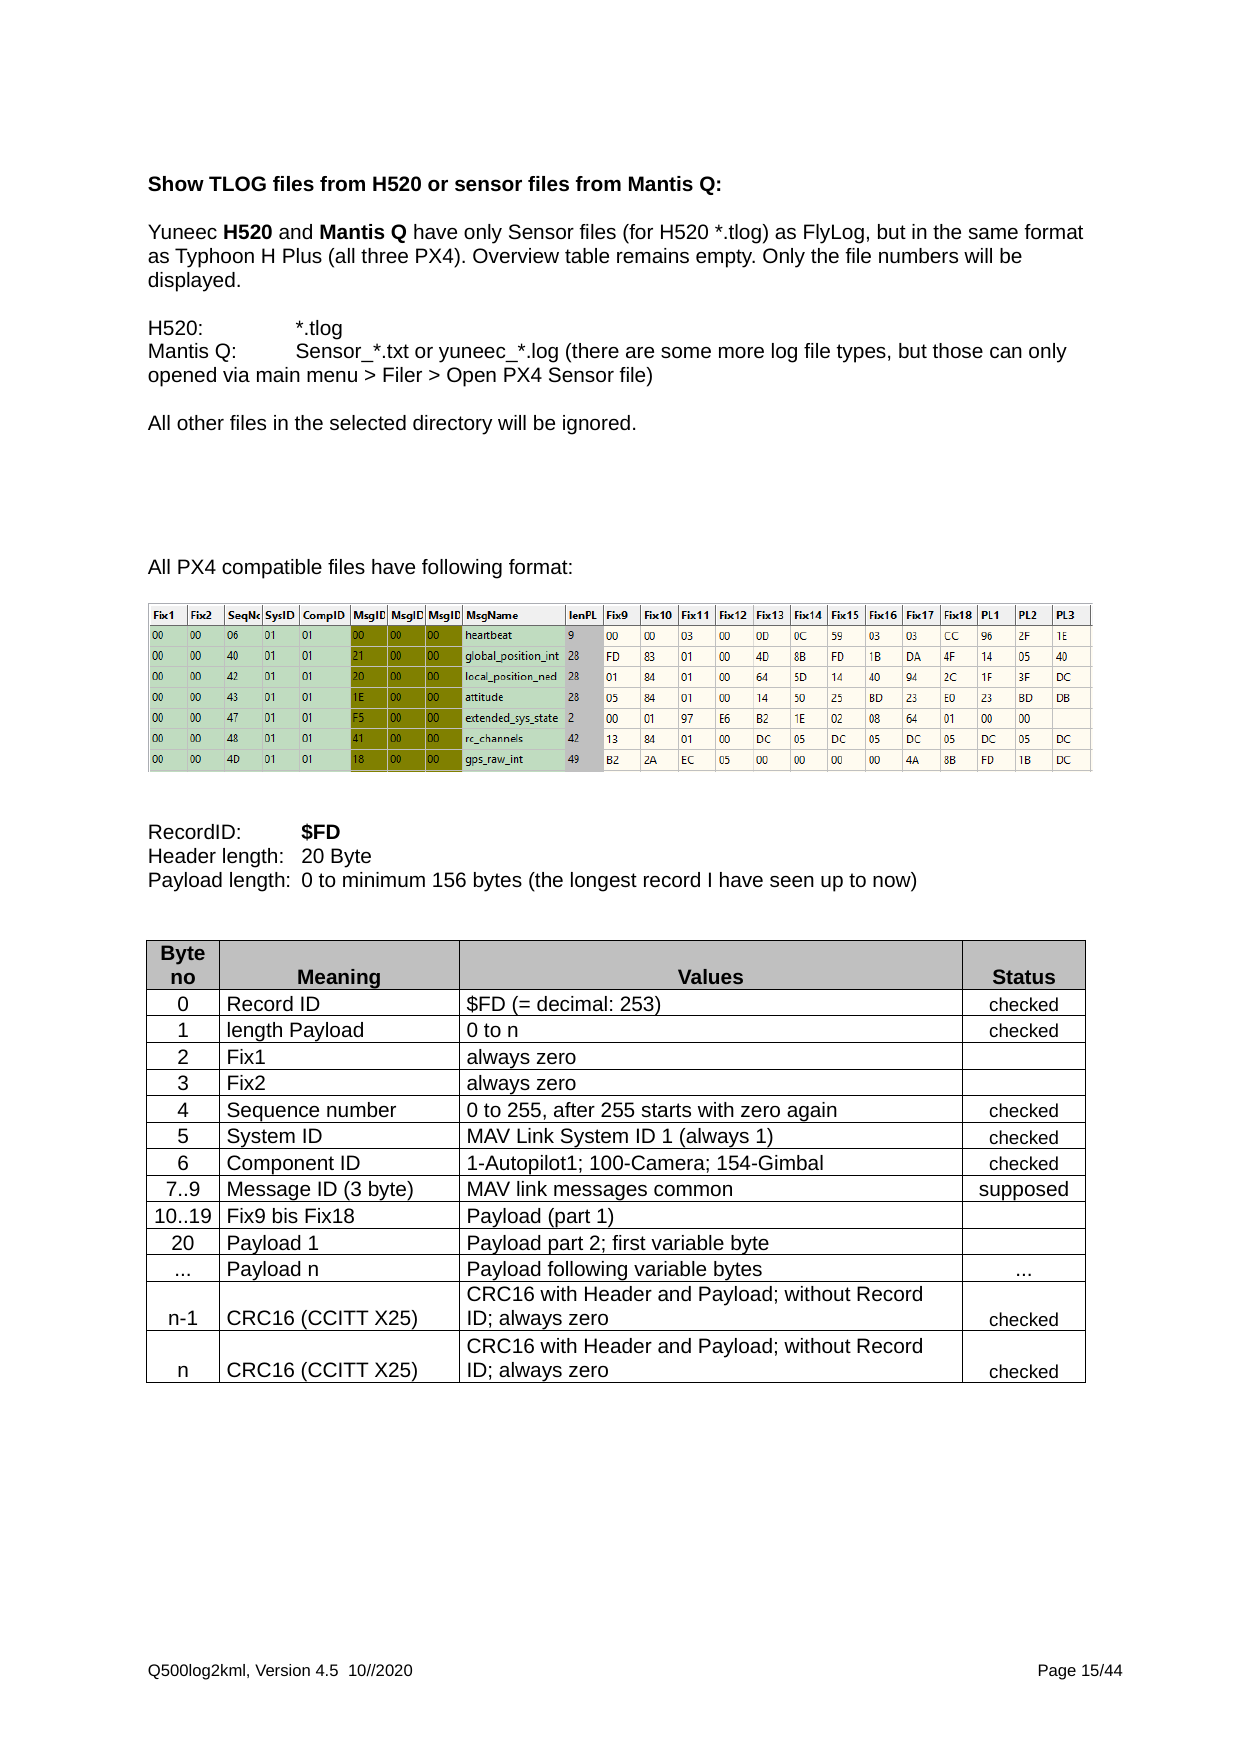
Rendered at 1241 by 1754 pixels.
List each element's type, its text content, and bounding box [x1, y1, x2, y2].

table_cell 3 [147, 1070, 219, 1095]
table_cell checked [963, 1331, 1085, 1382]
table_cell CRC16 (CCITT X25) [220, 1282, 459, 1330]
text All other files in the selected directory will be ignored. [148, 411, 1093, 435]
table_cell checked [963, 1149, 1085, 1175]
table_cell Record ID [220, 990, 459, 1015]
table_cell checked [963, 1016, 1085, 1042]
table_cell always zero [460, 1070, 962, 1095]
table_cell [963, 1043, 1085, 1068]
text RecordID: $FD [148, 820, 1093, 844]
table_header Meaning [220, 941, 459, 989]
table_cell CRC16 with Header and Payload; without Record ID; always zero [460, 1282, 962, 1330]
table_cell length Payload [220, 1016, 459, 1042]
table_cell Fix1 [220, 1043, 459, 1068]
table_cell MAV Link System ID 1 (always 1) [460, 1123, 962, 1148]
table_cell CRC16 with Header and Payload; without Record ID; always zero [460, 1331, 962, 1382]
table_cell CRC16 (CCITT X25) [220, 1331, 459, 1382]
table_header Status [963, 941, 1085, 989]
table_cell [963, 1229, 1085, 1254]
table_cell [963, 1070, 1085, 1095]
text Mantis Q: Sensor_*.txt or yuneec_*.log (there are some more log file types, but those can only opened via main menu > Filer > Open PX4 Sensor file) [148, 339, 1093, 387]
table_cell 20 [147, 1229, 219, 1254]
table_cell 4 [147, 1096, 219, 1122]
table_cell checked [963, 990, 1085, 1015]
table_cell ... [963, 1255, 1085, 1281]
table_cell 1-Autopilot1; 100-Camera; 154-Gimbal [460, 1149, 962, 1175]
table_cell n [147, 1331, 219, 1382]
table_cell $FD (= decimal: 253) [460, 990, 962, 1015]
table_cell 1 [147, 1016, 219, 1042]
table_cell 5 [147, 1123, 219, 1148]
table_cell System ID [220, 1123, 459, 1148]
table_header Values [460, 941, 962, 989]
table_cell Payload n [220, 1255, 459, 1281]
table_cell Payload following variable bytes [460, 1255, 962, 1281]
table_cell supposed [963, 1176, 1085, 1201]
table_cell Payload part 2; first variable byte [460, 1229, 962, 1254]
table_cell 10..19 [147, 1202, 219, 1228]
table_cell checked [963, 1282, 1085, 1330]
table_cell Payload (part 1) [460, 1202, 962, 1228]
table_cell 0 to n [460, 1016, 962, 1042]
text H520: *.tlog [148, 315, 1093, 339]
text All PX4 compatible files have following format: [148, 555, 1093, 579]
text Yuneec H520 and Mantis Q have only Sensor files (for H520 *.tlog) as FlyLog, but in the same format as Typhoon H Plus (all three PX4). Overview table remains empty. Only the file numbers will be displayed. [148, 219, 1093, 291]
table_cell 0 to 255, after 255 starts with zero again [460, 1096, 962, 1122]
text Show TLOG files from H520 or sensor files from Mantis Q: [148, 172, 1093, 196]
table_cell Fix2 [220, 1070, 459, 1095]
table_cell [963, 1202, 1085, 1228]
table_cell Message ID (3 byte) [220, 1176, 459, 1201]
table_cell n-1 [147, 1282, 219, 1330]
table_cell Sequence number [220, 1096, 459, 1122]
table_cell Component ID [220, 1149, 459, 1175]
table_cell 0 [147, 990, 219, 1015]
table_cell checked [963, 1123, 1085, 1148]
table_cell Fix9 bis Fix18 [220, 1202, 459, 1228]
table_header Byte no [147, 941, 219, 989]
table_cell checked [963, 1096, 1085, 1122]
table_cell always zero [460, 1043, 962, 1068]
table_cell ... [147, 1255, 219, 1281]
table_cell Payload 1 [220, 1229, 459, 1254]
text Header length: 20 Byte [148, 844, 1093, 868]
text Payload length: 0 to minimum 156 bytes (the longest record I have seen up to now) [148, 868, 1093, 892]
picture [147, 602, 1093, 772]
table_cell 7..9 [147, 1176, 219, 1201]
table_cell 2 [147, 1043, 219, 1068]
table_cell 6 [147, 1149, 219, 1175]
table_cell MAV link messages common [460, 1176, 962, 1201]
